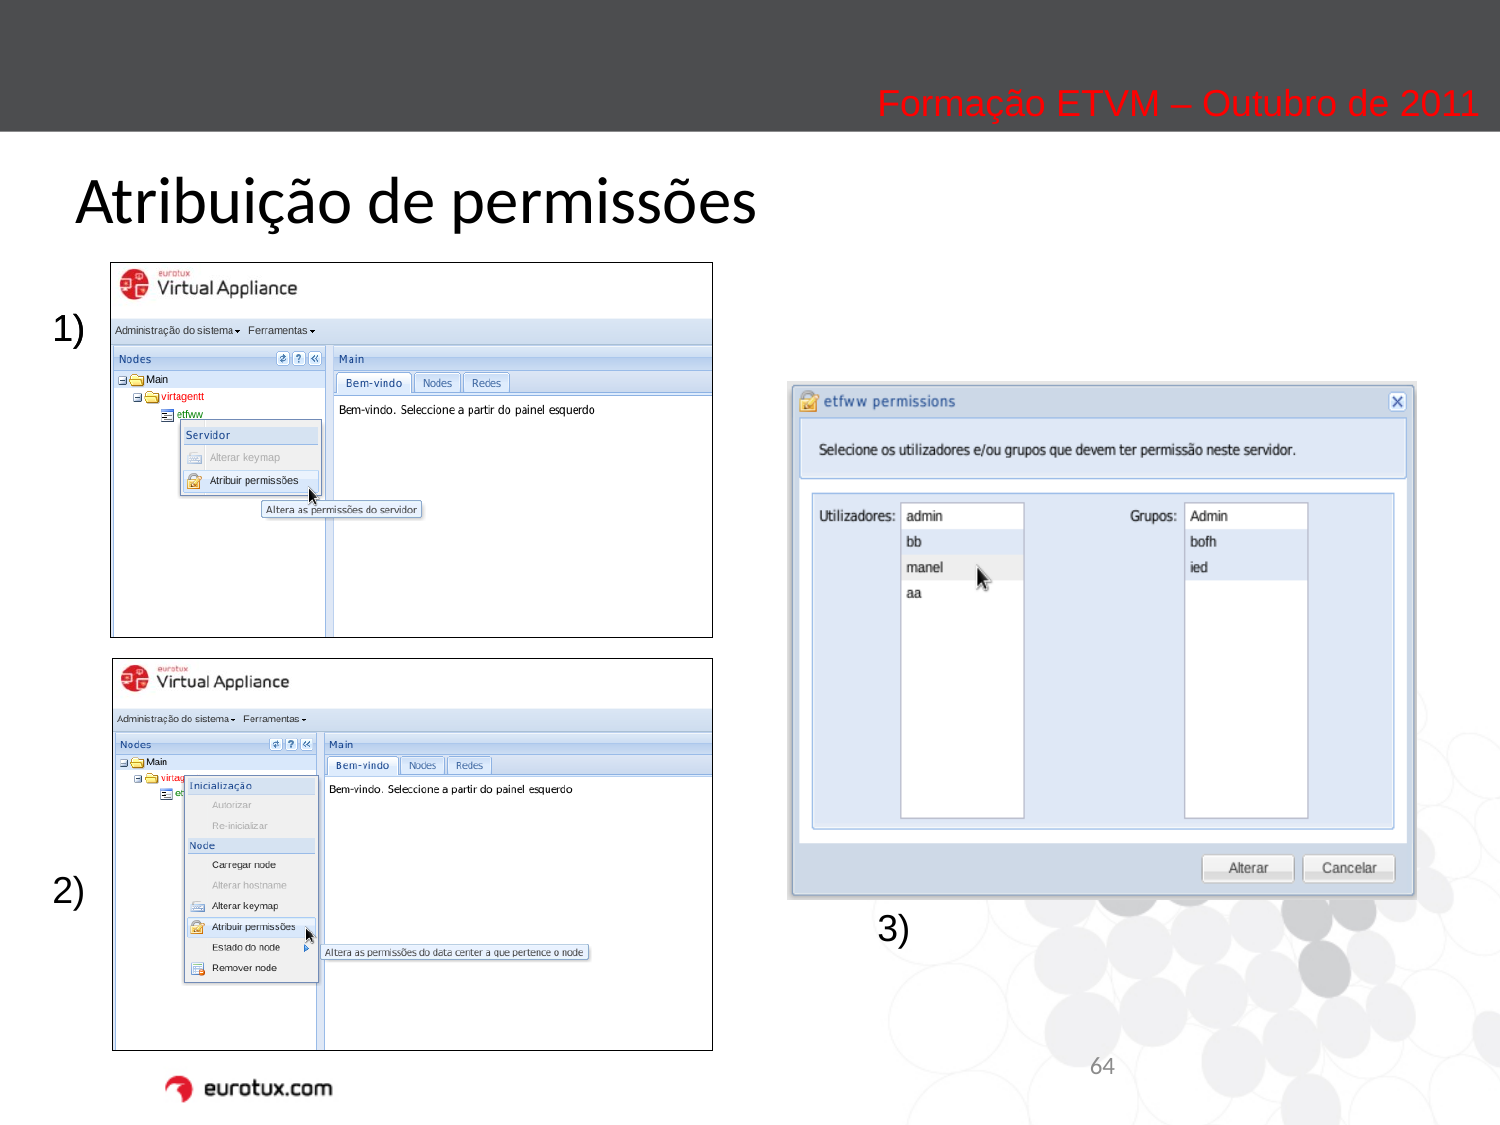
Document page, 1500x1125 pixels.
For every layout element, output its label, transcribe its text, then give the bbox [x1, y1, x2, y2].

title Atribuição de permissões [75, 112, 1425, 301]
text_box 3) [862, 900, 938, 976]
picture [0, 0, 1500, 1125]
text_box 1) [37, 299, 113, 376]
text_box 2) [37, 862, 113, 938]
